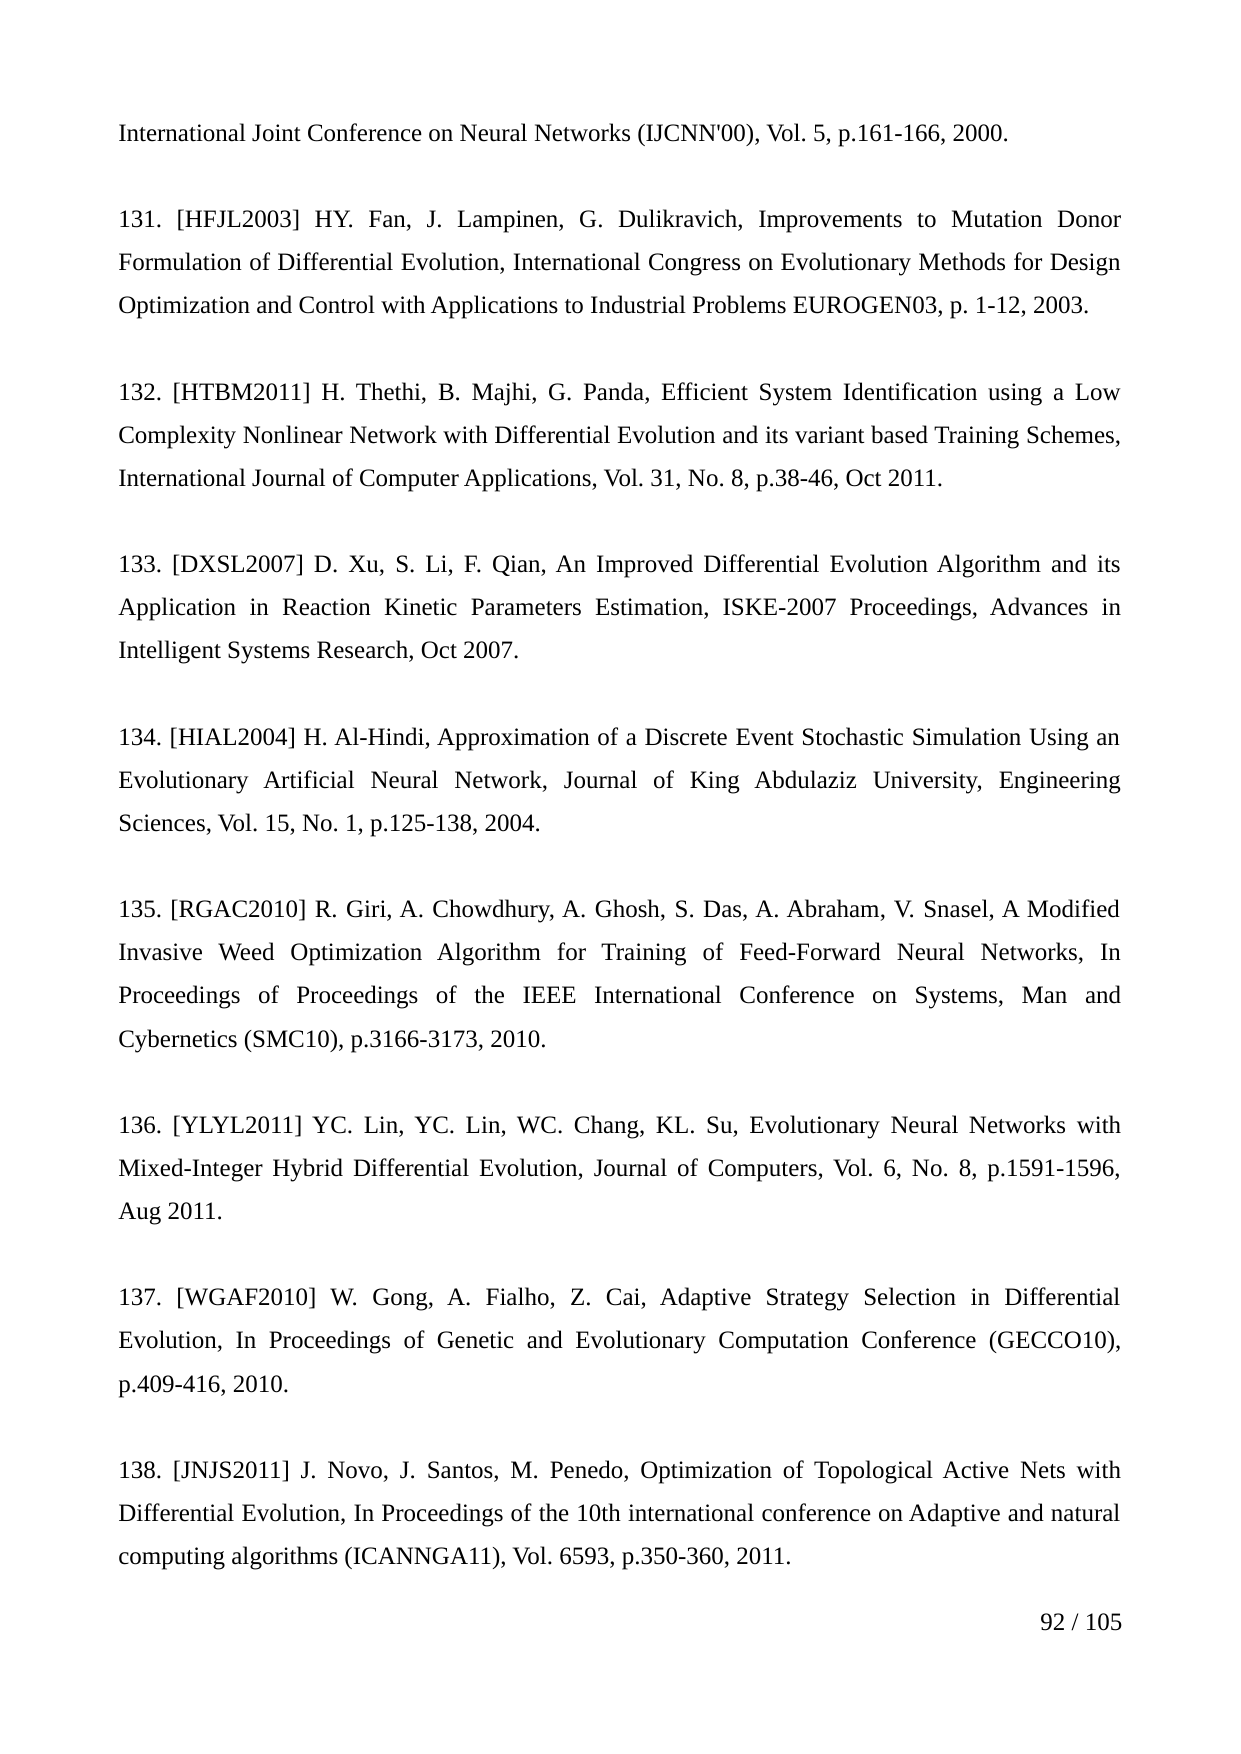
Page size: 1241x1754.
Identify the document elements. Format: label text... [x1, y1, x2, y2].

text 133. [DXSL2007] D. Xu, S. Li, F. Qian, An Improved Differential Evolution Algorithm and its Application in Reaction Kinetic Parameters Estimation, ISKE-2007 Proceedings, Advances in Intelligent Systems Research, Oct 2007. [118, 549, 1122, 664]
text 132. [HTBM2011] H. Thethi, B. Majhi, G. Panda, Efficient System Identification using a Low Complexity Nonlinear Network with Differential Evolution and its variant based Training Schemes, International Journal of Computer Applications, Vol. 31, No. 8, p.38-46, Oct 2011. [118, 377, 1122, 492]
text International Joint Conference on Neural Networks (IJCNN'00), Vol. 5, p.161-166, 2000. [118, 118, 1122, 147]
text 136. [YLYL2011] YC. Lin, YC. Lin, WC. Chang, KL. Su, Evolutionary Neural Networks with Mixed-Integer Hybrid Differential Evolution, Journal of Computers, Vol. 6, No. 8, p.1591-1596, Aug 2011. [118, 1110, 1122, 1225]
text 135. [RGAC2010] R. Giri, A. Chowdhury, A. Ghosh, S. Das, A. Abraham, V. Snasel, A Modified Invasive Weed Optimization Algorithm for Training of Feed-Forward Neural Networks, In Proceedings of Proceedings of the IEEE International Conference on Systems, Man and Cybernetics (SMC10), p.3166-3173, 2010. [118, 894, 1122, 1052]
text 138. [JNJS2011] J. Novo, J. Santos, M. Penedo, Optimization of Topological Active Nets with Differential Evolution, In Proceedings of the 10th international conference on Adaptive and natural computing algorithms (ICANNGA11), Vol. 6593, p.350-360, 2011. [118, 1455, 1122, 1570]
text 134. [HIAL2004] H. Al-Hindi, Approximation of a Discrete Event Stochastic Simulation Using an Evolutionary Artificial Neural Network, Journal of King Abdulaziz University, Engineering Sciences, Vol. 15, No. 1, p.125-138, 2004. [118, 722, 1122, 837]
text 131. [HFJL2003] HY. Fan, J. Lampinen, G. Dulikravich, Improvements to Mutation Donor Formulation of Differential Evolution, International Congress on Evolutionary Methods for Design Optimization and Control with Applications to Industrial Problems EUROGEN03, p. 1-12, 2003. [118, 204, 1122, 319]
text 137. [WGAF2010] W. Gong, A. Fialho, Z. Cai, Adaptive Strategy Selection in Differential Evolution, In Proceedings of Genetic and Evolutionary Computation Conference (GECCO10), p.409-416, 2010. [118, 1282, 1122, 1397]
